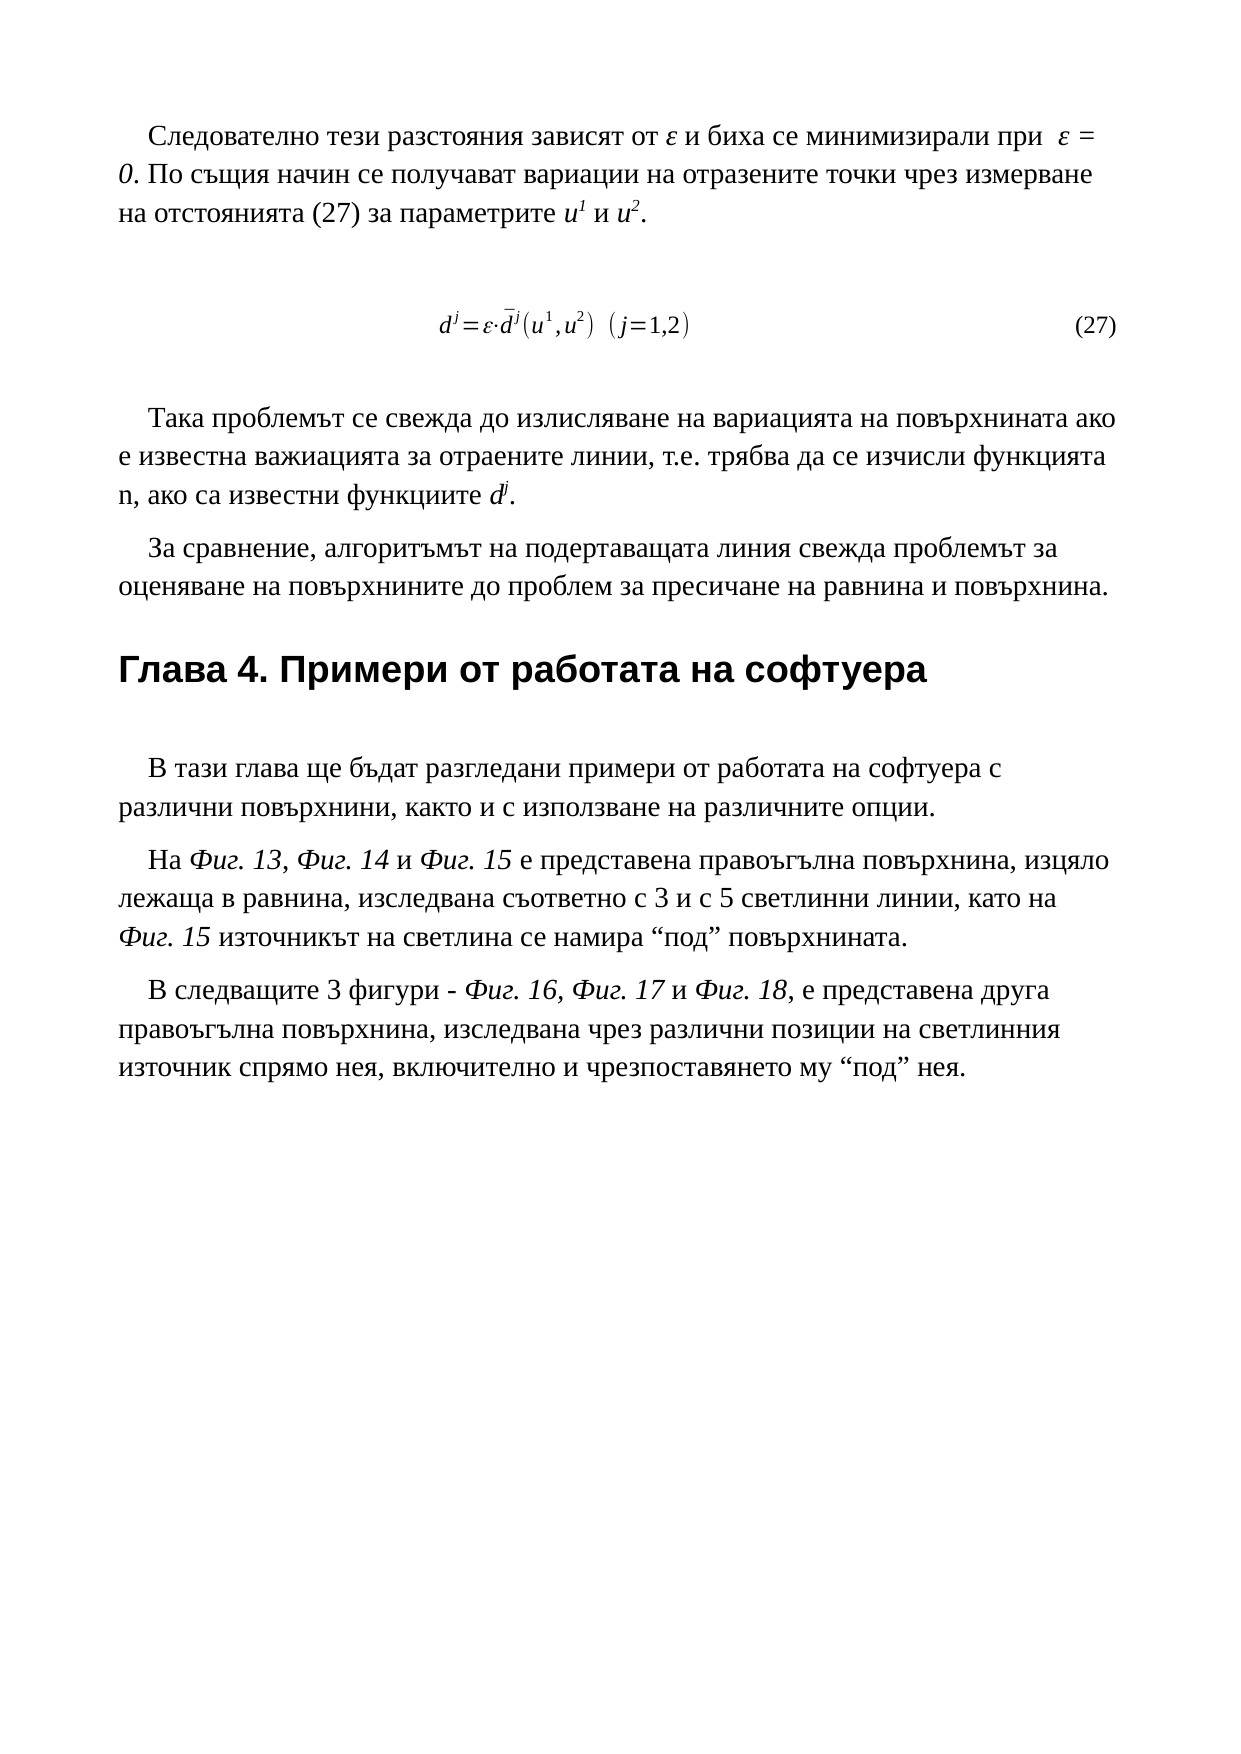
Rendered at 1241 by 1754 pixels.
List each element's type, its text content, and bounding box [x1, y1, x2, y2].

text В следващите 3 фигури - Фиг. 16, Фиг. 17 и Фиг. 18, е представена друга правоъгълна повърхнина, изследвана чрез различни позиции на светлинния източник спрямо нея, включително и чрезпоставянето му “под” нея. [118, 972, 1122, 1083]
text На Фиг. 13, Фиг. 14 и Фиг. 15 е представена правоъгълна повърхнина, изцяло лежаща в равнина, изследвана съответно с 3 и с 5 светлинни линии, като на Фиг. 15 източникът на светлина се намира “под” повърхнината. [118, 842, 1122, 953]
table_header [118, 301, 1010, 347]
text Следователно тези разстояния зависят от ε и биха се минимизирали при ε = 0. По същия начин се получават вариации на отразените точки чрез измерване на отстоянията (27) за параметрите u1 и u2. [118, 118, 1122, 229]
text В тази глава ще бъдат разгледани примери от работата на софтуера с различни повърхнини, както и с използване на различните опции. [118, 750, 1122, 822]
text За сравнение, алгоритъмът на подертаващата линия свежда проблемът за оценяване на повърхнините до проблем за пресичане на равнина и повърхнина. [118, 530, 1122, 602]
subtitle Глава 4. Примери от работата на софтуера [118, 647, 1122, 690]
table_header (27) [1010, 301, 1122, 347]
text Така проблемът се свежда до излисляване на вариацията на повърхнината ако е известна важиацията за отраените линии, т.е. трябва да се изчисли функцията n, ако са известни функциите dj. [118, 400, 1122, 510]
